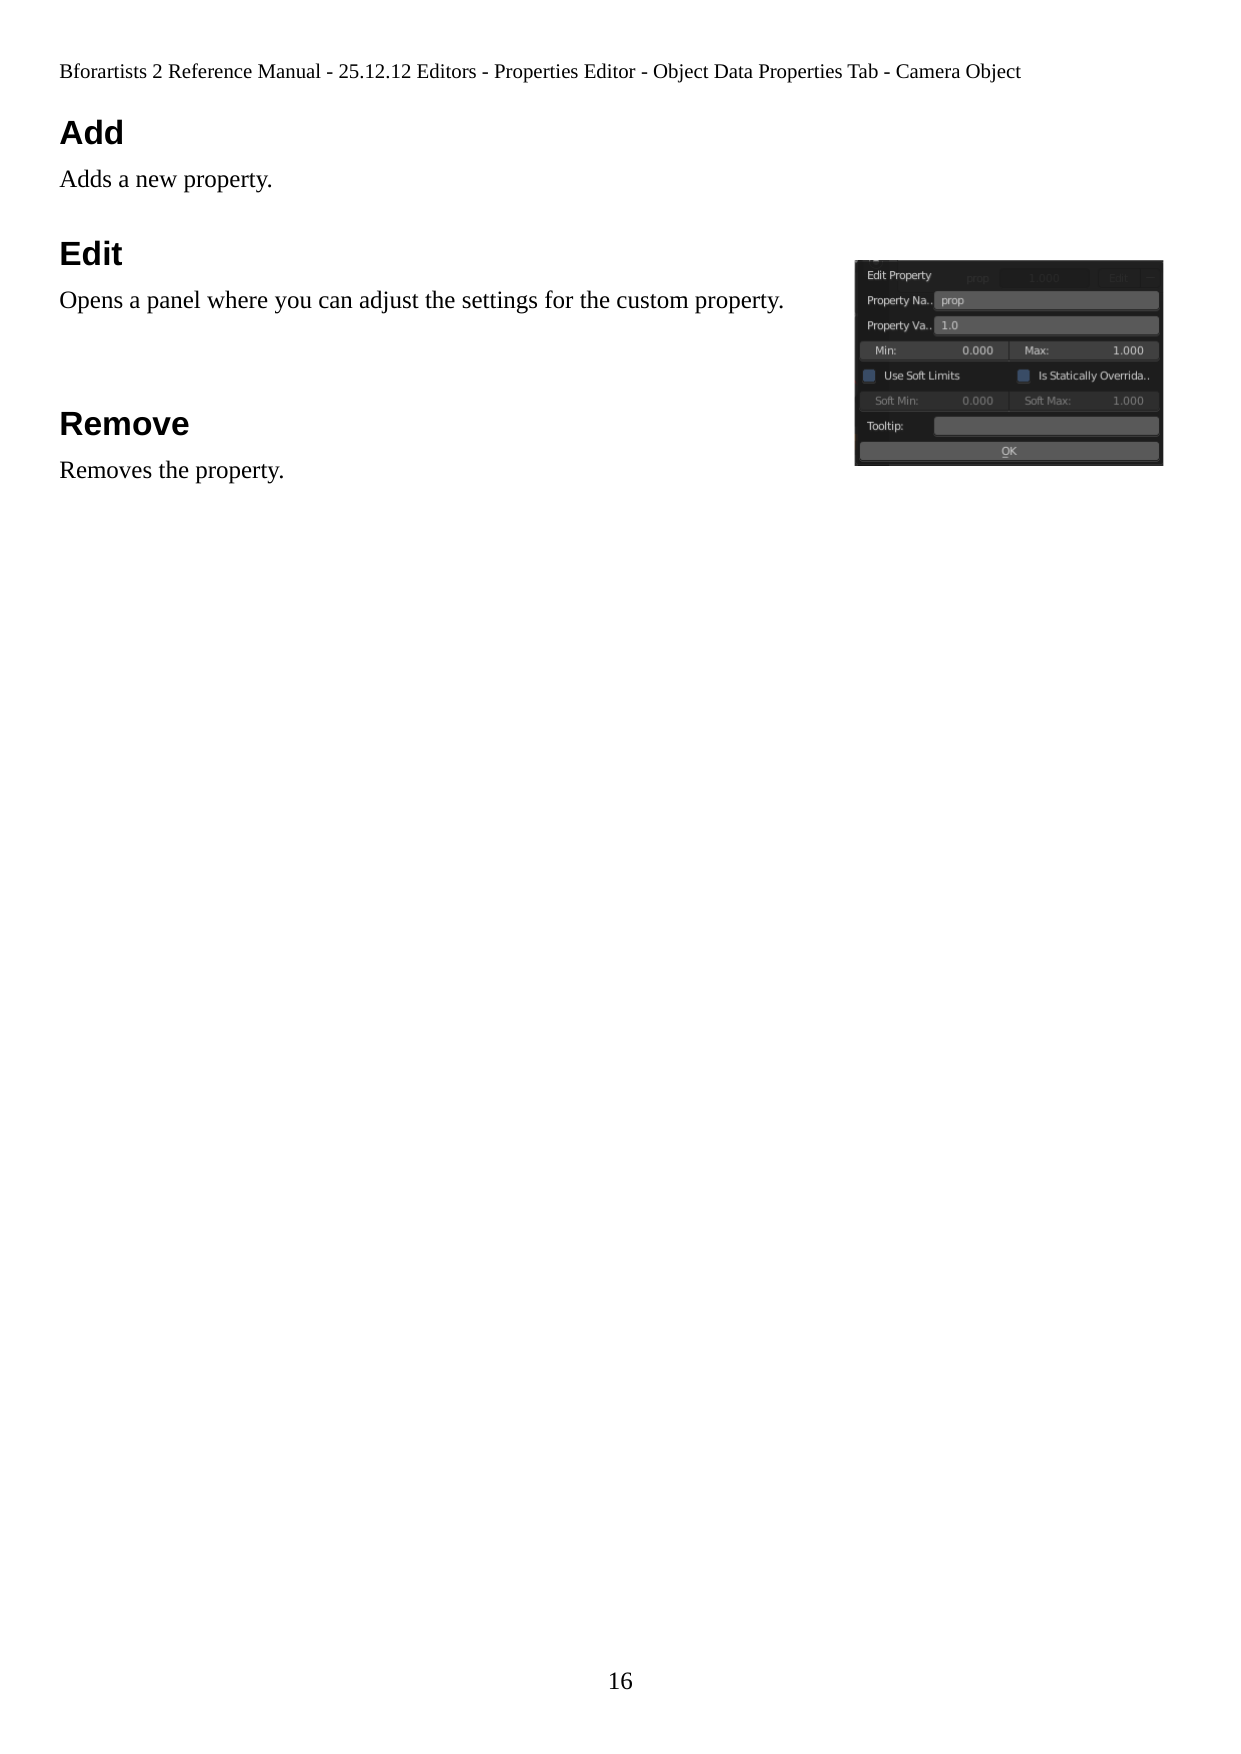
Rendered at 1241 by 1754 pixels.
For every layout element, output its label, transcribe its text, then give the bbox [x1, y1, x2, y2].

text Adds a new property. [59, 164, 1181, 192]
picture [854, 260, 1164, 466]
text Opens a panel where you can adjust the settings for the custom property. [59, 285, 854, 313]
subtitle [1164, 404, 1181, 442]
subtitle Add [59, 113, 1181, 151]
subtitle Edit [59, 234, 1181, 272]
text Removes the property. [59, 455, 1181, 484]
subtitle Remove [59, 404, 854, 442]
